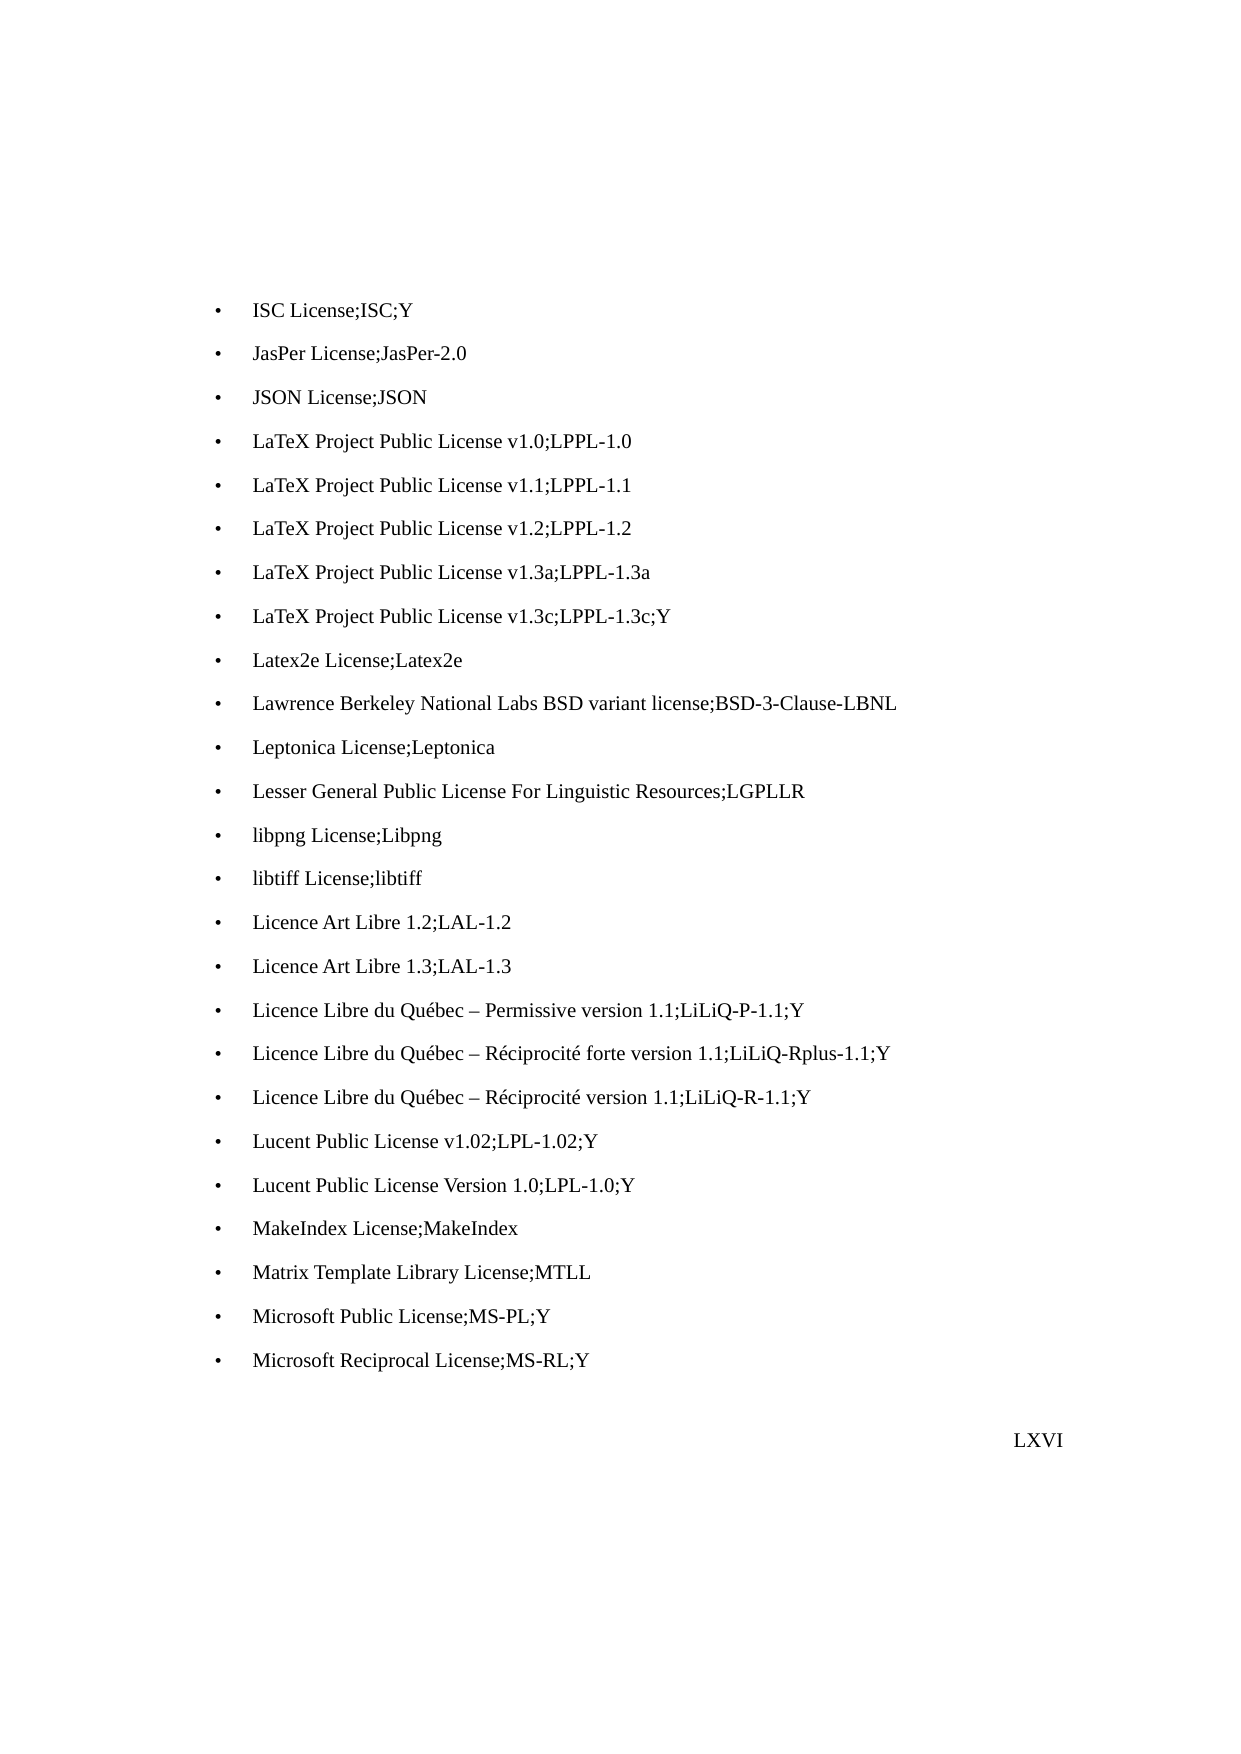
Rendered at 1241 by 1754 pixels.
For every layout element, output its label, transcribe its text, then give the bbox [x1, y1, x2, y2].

list libtiff License;libtiff [215, 864, 1063, 891]
list Microsoft Reciprocal License;MS-RL;Y [215, 1345, 1063, 1372]
list Lawrence Berkeley National Labs BSD variant license;BSD-3-Clause-LBNL [215, 689, 1063, 716]
list Leptonica License;Leptonica [215, 733, 1063, 760]
list MakeIndex License;MakeIndex [215, 1214, 1063, 1241]
list JSON License;JSON [215, 383, 1063, 410]
list Lesser General Public License For Linguistic Resources;LGPLLR [215, 777, 1063, 804]
list LaTeX Project Public License v1.2;LPPL-1.2 [215, 514, 1063, 541]
list ISC License;ISC;Y [215, 295, 1063, 322]
list Licence Libre du Québec – Réciprocité version 1.1;LiLiQ-R-1.1;Y [215, 1083, 1063, 1110]
list Licence Libre du Québec – Réciprocité forte version 1.1;LiLiQ-Rplus-1.1;Y [215, 1039, 1063, 1066]
list Matrix Template Library License;MTLL [215, 1258, 1063, 1285]
list libpng License;Libpng [215, 820, 1063, 847]
list LaTeX Project Public License v1.3c;LPPL-1.3c;Y [215, 602, 1063, 629]
list Licence Art Libre 1.3;LAL-1.3 [215, 952, 1063, 979]
list Licence Libre du Québec – Permissive version 1.1;LiLiQ-P-1.1;Y [215, 995, 1063, 1022]
list Lucent Public License v1.02;LPL-1.02;Y [215, 1127, 1063, 1154]
list Lucent Public License Version 1.0;LPL-1.0;Y [215, 1170, 1063, 1197]
list LaTeX Project Public License v1.1;LPPL-1.1 [215, 470, 1063, 497]
list Licence Art Libre 1.2;LAL-1.2 [215, 908, 1063, 935]
list LaTeX Project Public License v1.0;LPPL-1.0 [215, 427, 1063, 454]
list Microsoft Public License;MS-PL;Y [215, 1302, 1063, 1329]
list LaTeX Project Public License v1.3a;LPPL-1.3a [215, 558, 1063, 585]
list Latex2e License;Latex2e [215, 645, 1063, 672]
list JasPer License;JasPer-2.0 [215, 339, 1063, 366]
